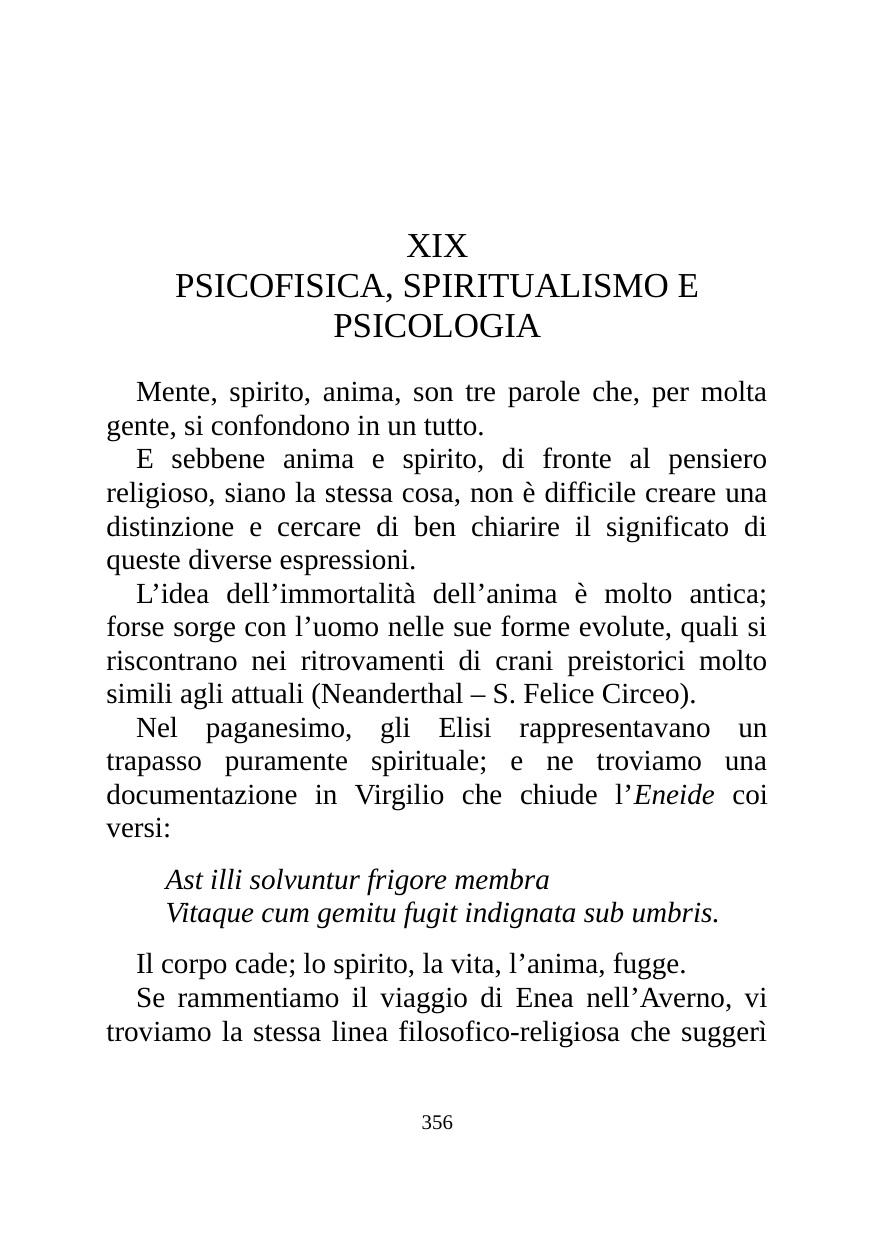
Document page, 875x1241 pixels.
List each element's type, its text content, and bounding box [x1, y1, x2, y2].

text Nel paganesimo, gli Elisi rappresentavano un trapasso puramente spirituale; e ne troviamo una documentazione in Virgilio che chiude l’Eneide coi versi: [106, 710, 768, 844]
text Se rammentiamo il viaggio di Enea nell’Averno, vi troviamo la stessa linea filosofico-religiosa che suggerì [106, 980, 768, 1047]
text Il corpo cade; lo spirito, la vita, l’anima, fugge. [106, 947, 768, 980]
text Ast illi solvuntur frigore membra Vitaque cum gemitu fugit indignata sub umbris. [165, 862, 768, 929]
text E sebbene anima e spirito, di fronte al pensiero religioso, siano la stessa cosa, non è difficile creare una distinzione e cercare di ben chiarire il significato di queste diverse espressioni. [106, 442, 768, 576]
text Mente, spirito, anima, son tre parole che, per molta gente, si confondono in un tutto. [106, 374, 768, 442]
text L’idea dell’immortalità dell’anima è molto antica; forse sorge con l’uomo nelle sue forme evolute, quali si riscontrano nei ritrovamenti di crani preistorici molto simili agli attuali (Neanderthal – S. Felice Circeo). [106, 576, 768, 710]
subtitle XIX PSICOFISICA, SPIRITUALISMO E PSICOLOGIA [106, 224, 768, 345]
